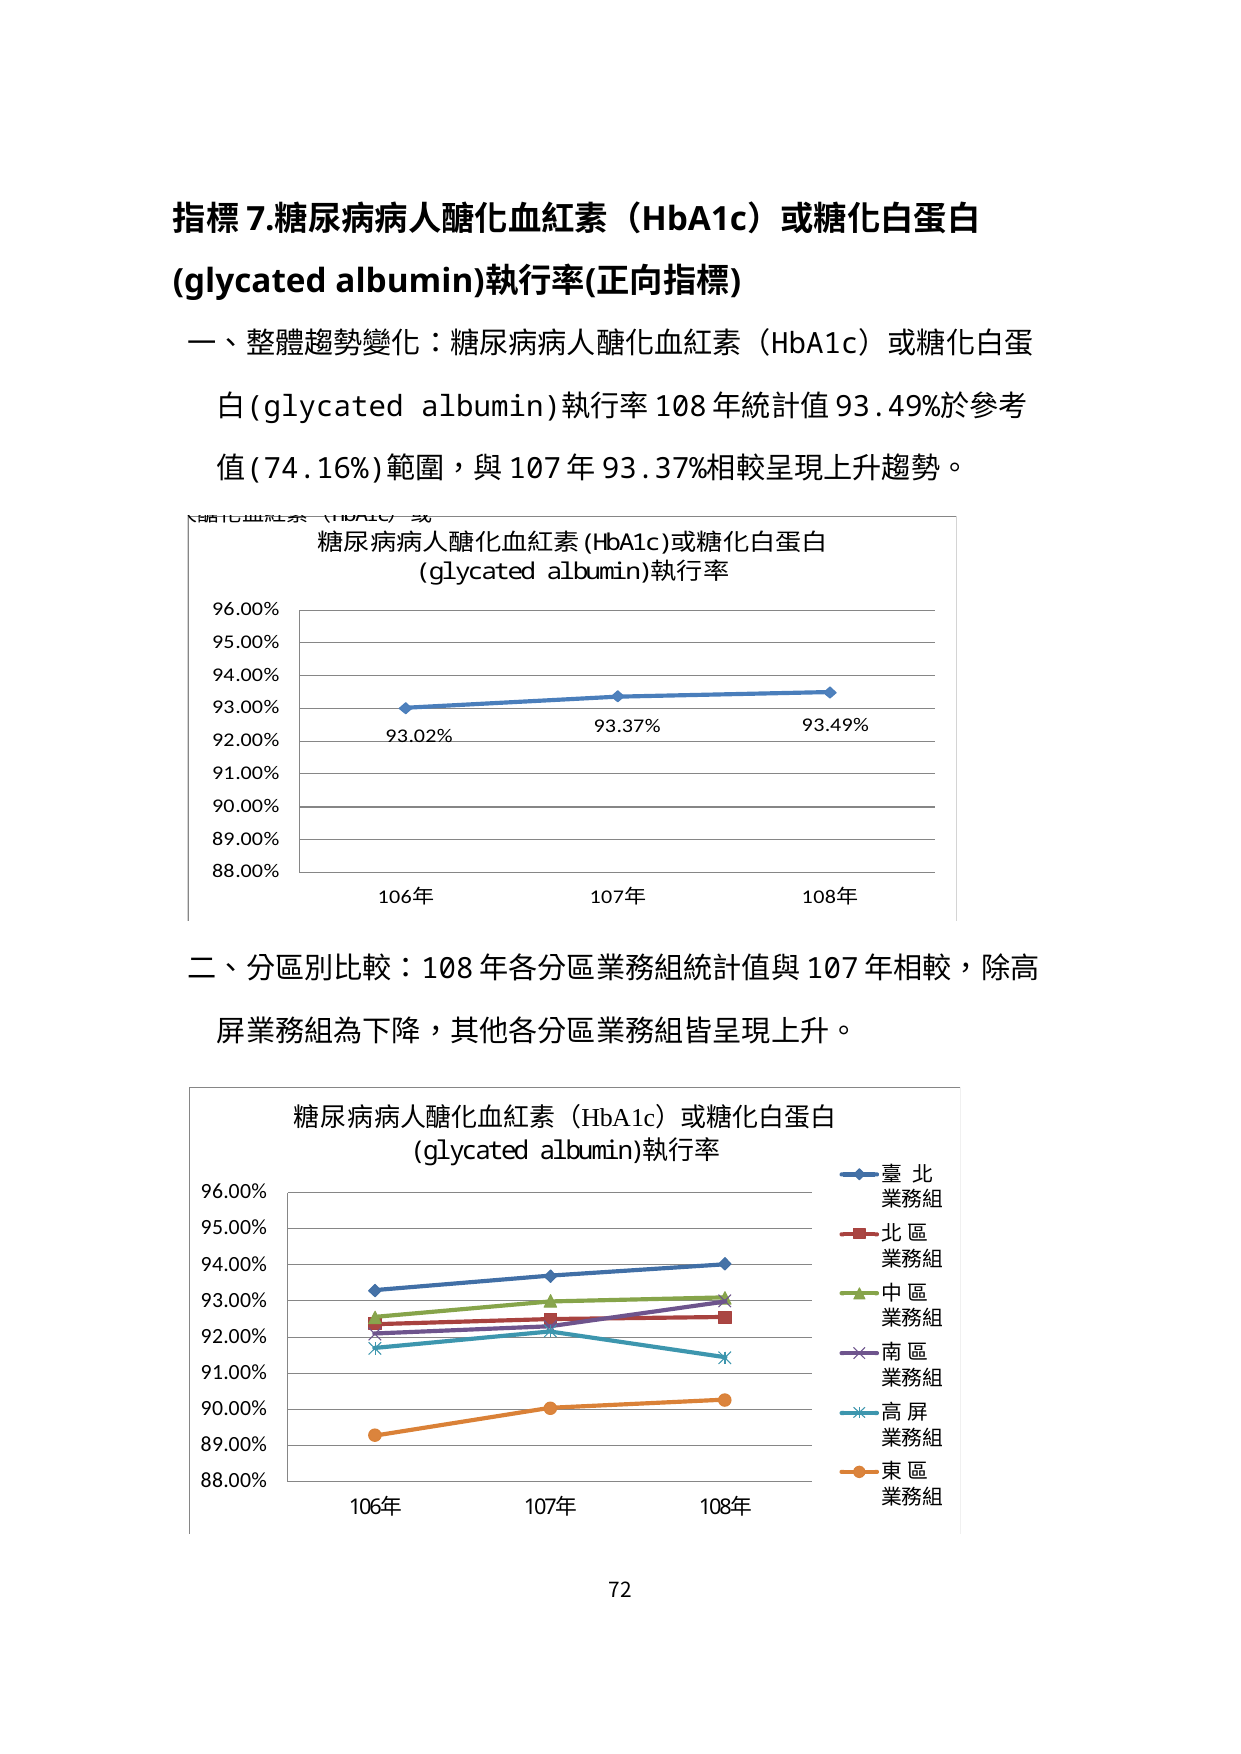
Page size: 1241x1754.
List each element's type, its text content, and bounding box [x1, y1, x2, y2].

text 二、分區別比較：108年各分區業務組統計值與107年相較，除高屏業務組為下降，其他各分區業務組皆呈現上升。 [187, 924, 1053, 1049]
text 一、整體趨勢變化：糖尿病病人醣化血紅素（HbA1c）或糖化白蛋白(glycated albumin)執行率108年統計值93.49%於參考值(74.16%)範圍，與107年93.37%相較呈現上升趨勢。 [187, 299, 1053, 487]
subtitle 指標7.糖尿病病人醣化血紅素（HbA1c）或糖化白蛋白(glycated albumin)執行率(正向指標) [173, 174, 1059, 299]
